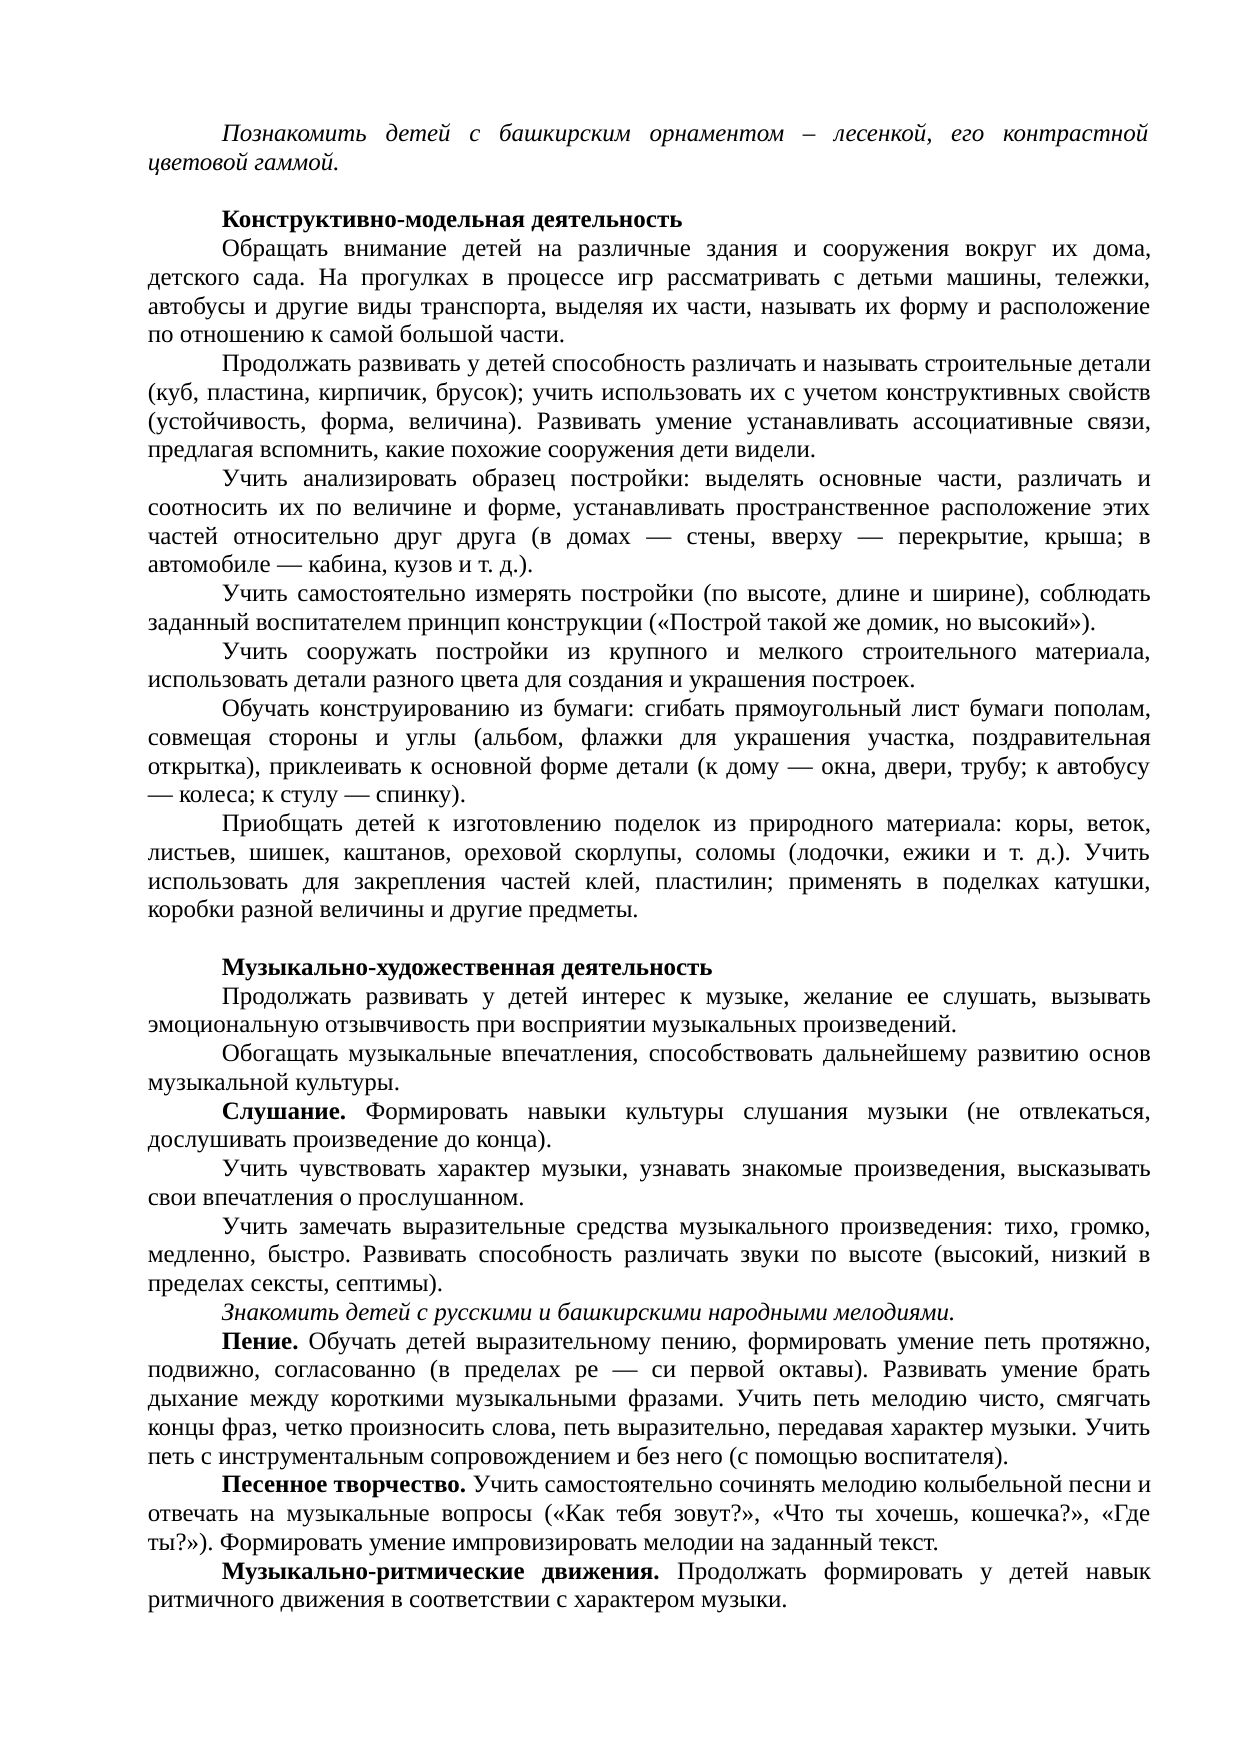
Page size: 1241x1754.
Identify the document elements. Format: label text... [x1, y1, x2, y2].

text Продолжать развивать у детей способность различать и называть строительные детали (куб, пластина, кирпичик, брусок); учить использовать их с учетом конструктивных свойств (устойчивость, форма, величина). Развивать умение устанавливать ассоциативные связи, предлагая вспомнить, какие похожие сооружения дети видели. [148, 348, 1152, 463]
text Приобщать детей к изготовлению поделок из природного материала: коры, веток, листьев, шишек, каштанов, ореховой скорлупы, соломы (лодочки, ежики и т. д.). Учить использовать для закрепления частей клей, пластилин; применять в поделках катушки, коробки разной величины и другие предметы. [148, 808, 1152, 923]
text Учить самостоятельно измерять постройки (по высоте, длине и ширине), соблюдать заданный воспитателем принцип конструкции («Построй такой же домик, но высокий»). [148, 578, 1152, 636]
text Песенное творчество. Учить самостоятельно сочинять мелодию колыбельной песни и отвечать на музыкальные вопросы («Как тебя зовут?», «Что ты хочешь, кошечка?», «Где ты?»). Формировать умение импровизировать мелодии на заданный текст. [148, 1469, 1152, 1556]
text Продолжать развивать у детей интерес к музыке, желание ее слушать, вызывать эмоциональную отзывчивость при восприятии музыкальных произведений. [148, 981, 1152, 1038]
text Знакомить детей с русскими и башкирскими народными мелодиями. [148, 1297, 1152, 1326]
text Пение. Обучать детей выразительному пению, формировать умение петь протяжно, подвижно, согласованно (в пределах ре — си первой октавы). Развивать умение брать дыхание между короткими музыкальными фразами. Учить петь мелодию чисто, смягчать концы фраз, четко произносить слова, петь выразительно, передавая характер музыки. Учить петь с инструментальным сопровождением и без него (с помощью воспитателя). [148, 1326, 1152, 1469]
text Учить замечать выразительные средства музыкального произведения: тихо, громко, медленно, быстро. Развивать способность различать звуки по высоте (высокий, низкий в пределах сексты, септимы). [148, 1211, 1152, 1297]
text Познакомить детей с башкирским орнаментом – лесенкой, его контрастной цветовой гаммой. [148, 118, 1152, 176]
text Обращать внимание детей на различные здания и сооружения вокруг их дома, детского сада. На прогулках в процессе игр рассматривать с детьми машины, тележки, автобусы и другие виды транспорта, выделяя их части, называть их форму и расположение по отношению к самой большой части. [148, 233, 1152, 348]
text Учить сооружать постройки из крупного и мелкого строительного материала, использовать детали разного цвета для создания и украшения построек. [148, 636, 1152, 693]
text Музыкально-художественная деятельность [148, 952, 1152, 981]
text Учить чувствовать характер музыки, узнавать знакомые произведения, высказывать свои впечатления о прослушанном. [148, 1153, 1152, 1211]
text Слушание. Формировать навыки культуры слушания музыки (не отвлекаться, дослушивать произведение до конца). [148, 1096, 1152, 1153]
text Учить анализировать образец постройки: выделять основные части, различать и соотносить их по величине и форме, устанавливать пространственное расположение этих частей относительно друг друга (в домах — стены, вверху — перекрытие, крыша; в автомобиле — кабина, кузов и т. д.). [148, 463, 1152, 578]
text Музыкально-ритмические движения. Продолжать формировать у детей навык ритмичного движения в соответствии с характером музыки. [148, 1556, 1152, 1613]
text Конструктивно-модельная деятельность [148, 204, 1152, 233]
text Обучать конструированию из бумаги: сгибать прямоугольный лист бумаги пополам, совмещая стороны и углы (альбом, флажки для украшения участка, поздравительная открытка), приклеивать к основной форме детали (к дому — окна, двери, трубу; к автобусу — колеса; к стулу — спинку). [148, 693, 1152, 808]
text Обогащать музыкальные впечатления, способствовать дальнейшему развитию основ музыкальной культуры. [148, 1038, 1152, 1096]
